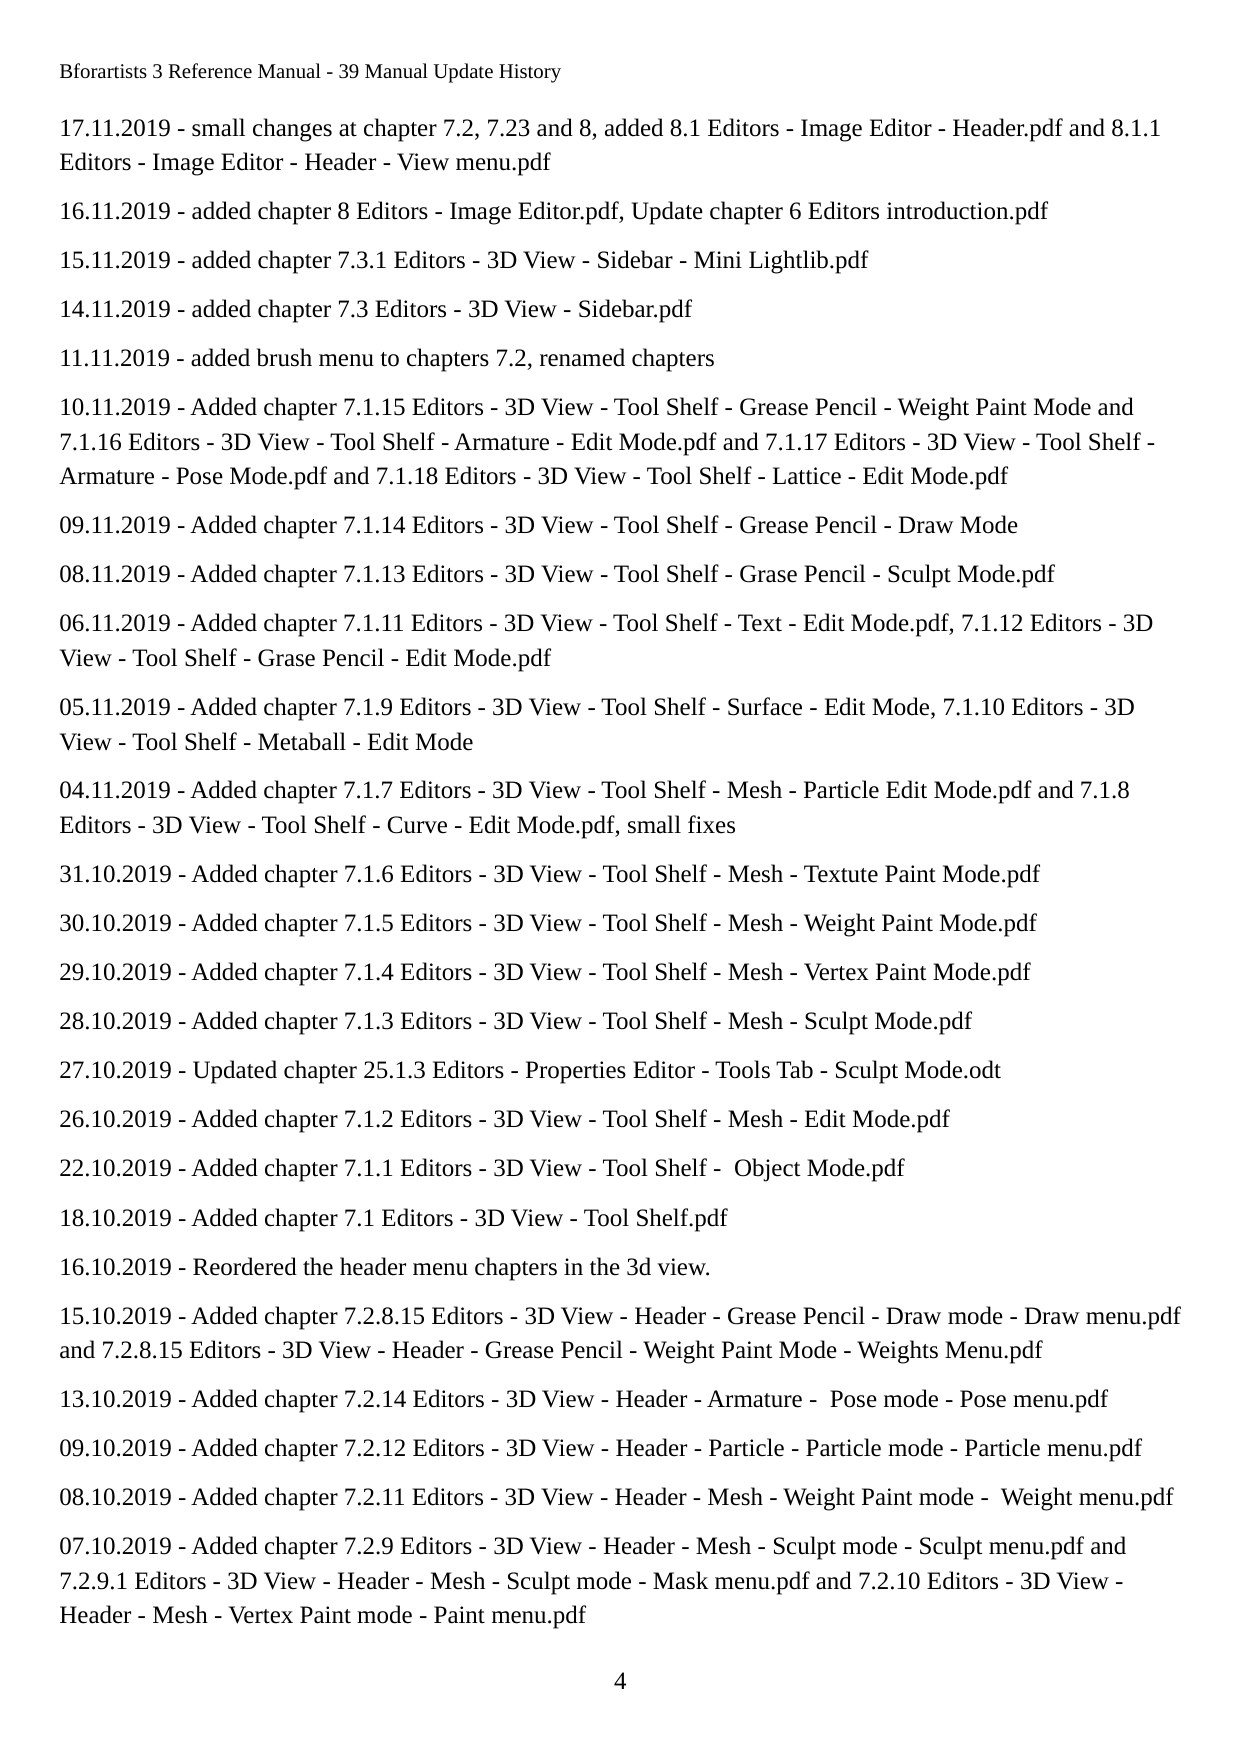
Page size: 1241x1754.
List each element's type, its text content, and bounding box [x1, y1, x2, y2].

text 18.10.2019 - Added chapter 7.1 Editors - 3D View - Tool Shelf.pdf [59, 1203, 1181, 1231]
text 09.11.2019 - Added chapter 7.1.14 Editors - 3D View - Tool Shelf - Grease Pencil - Draw Mode [59, 510, 1181, 539]
text 22.10.2019 - Added chapter 7.1.1 Editors - 3D View - Tool Shelf - Object Mode.pdf [59, 1153, 1181, 1182]
text 04.11.2019 - Added chapter 7.1.7 Editors - 3D View - Tool Shelf - Mesh - Particle Edit Mode.pdf and 7.1.8 Editors - 3D View - Tool Shelf - Curve - Edit Mode.pdf, small fixes [59, 776, 1181, 839]
text 27.10.2019 - Updated chapter 25.1.3 Editors - Properties Editor - Tools Tab - Sculpt Mode.odt [59, 1055, 1181, 1084]
text 16.10.2019 - Reordered the header menu chapters in the 3d view. [59, 1252, 1181, 1280]
text 08.10.2019 - Added chapter 7.2.11 Editors - 3D View - Header - Mesh - Weight Paint mode - Weight menu.pdf [59, 1482, 1181, 1511]
text 13.10.2019 - Added chapter 7.2.14 Editors - 3D View - Header - Armature - Pose mode - Pose menu.pdf [59, 1384, 1181, 1413]
text 11.11.2019 - added brush menu to chapters 7.2, renamed chapters [59, 343, 1181, 372]
text 08.11.2019 - Added chapter 7.1.13 Editors - 3D View - Tool Shelf - Grase Pencil - Sculpt Mode.pdf [59, 559, 1181, 588]
text 28.10.2019 - Added chapter 7.1.3 Editors - 3D View - Tool Shelf - Mesh - Sculpt Mode.pdf [59, 1006, 1181, 1035]
text 15.11.2019 - added chapter 7.3.1 Editors - 3D View - Sidebar - Mini Lightlib.pdf [59, 245, 1181, 274]
text 14.11.2019 - added chapter 7.3 Editors - 3D View - Sidebar.pdf [59, 294, 1181, 323]
text 09.10.2019 - Added chapter 7.2.12 Editors - 3D View - Header - Particle - Particle mode - Particle menu.pdf [59, 1433, 1181, 1462]
text 10.11.2019 - Added chapter 7.1.15 Editors - 3D View - Tool Shelf - Grease Pencil - Weight Paint Mode and 7.1.16 Editors - 3D View - Tool Shelf - Armature - Edit Mode.pdf and 7.1.17 Editors - 3D View - Tool Shelf - Armature - Pose Mode.pdf and 7.1.18 Editors - 3D View - Tool Shelf - Lattice - Edit Mode.pdf [59, 392, 1181, 490]
text 16.11.2019 - added chapter 8 Editors - Image Editor.pdf, Update chapter 6 Editors introduction.pdf [59, 196, 1181, 225]
text 06.11.2019 - Added chapter 7.1.11 Editors - 3D View - Tool Shelf - Text - Edit Mode.pdf, 7.1.12 Editors - 3D View - Tool Shelf - Grase Pencil - Edit Mode.pdf [59, 608, 1181, 672]
text 15.10.2019 - Added chapter 7.2.8.15 Editors - 3D View - Header - Grease Pencil - Draw mode - Draw menu.pdf and 7.2.8.15 Editors - 3D View - Header - Grease Pencil - Weight Paint Mode - Weights Menu.pdf [59, 1301, 1181, 1364]
text 30.10.2019 - Added chapter 7.1.5 Editors - 3D View - Tool Shelf - Mesh - Weight Paint Mode.pdf [59, 908, 1181, 937]
text 29.10.2019 - Added chapter 7.1.4 Editors - 3D View - Tool Shelf - Mesh - Vertex Paint Mode.pdf [59, 957, 1181, 986]
text 05.11.2019 - Added chapter 7.1.9 Editors - 3D View - Tool Shelf - Surface - Edit Mode, 7.1.10 Editors - 3D View - Tool Shelf - Metaball - Edit Mode [59, 692, 1181, 755]
text 07.10.2019 - Added chapter 7.2.9 Editors - 3D View - Header - Mesh - Sculpt mode - Sculpt menu.pdf and 7.2.9.1 Editors - 3D View - Header - Mesh - Sculpt mode - Mask menu.pdf and 7.2.10 Editors - 3D View - Header - Mesh - Vertex Paint mode - Paint menu.pdf [59, 1531, 1181, 1629]
text 26.10.2019 - Added chapter 7.1.2 Editors - 3D View - Tool Shelf - Mesh - Edit Mode.pdf [59, 1104, 1181, 1133]
text 17.11.2019 - small changes at chapter 7.2, 7.23 and 8, added 8.1 Editors - Image Editor - Header.pdf and 8.1.1 Editors - Image Editor - Header - View menu.pdf [59, 113, 1181, 176]
text 31.10.2019 - Added chapter 7.1.6 Editors - 3D View - Tool Shelf - Mesh - Textute Paint Mode.pdf [59, 859, 1181, 888]
